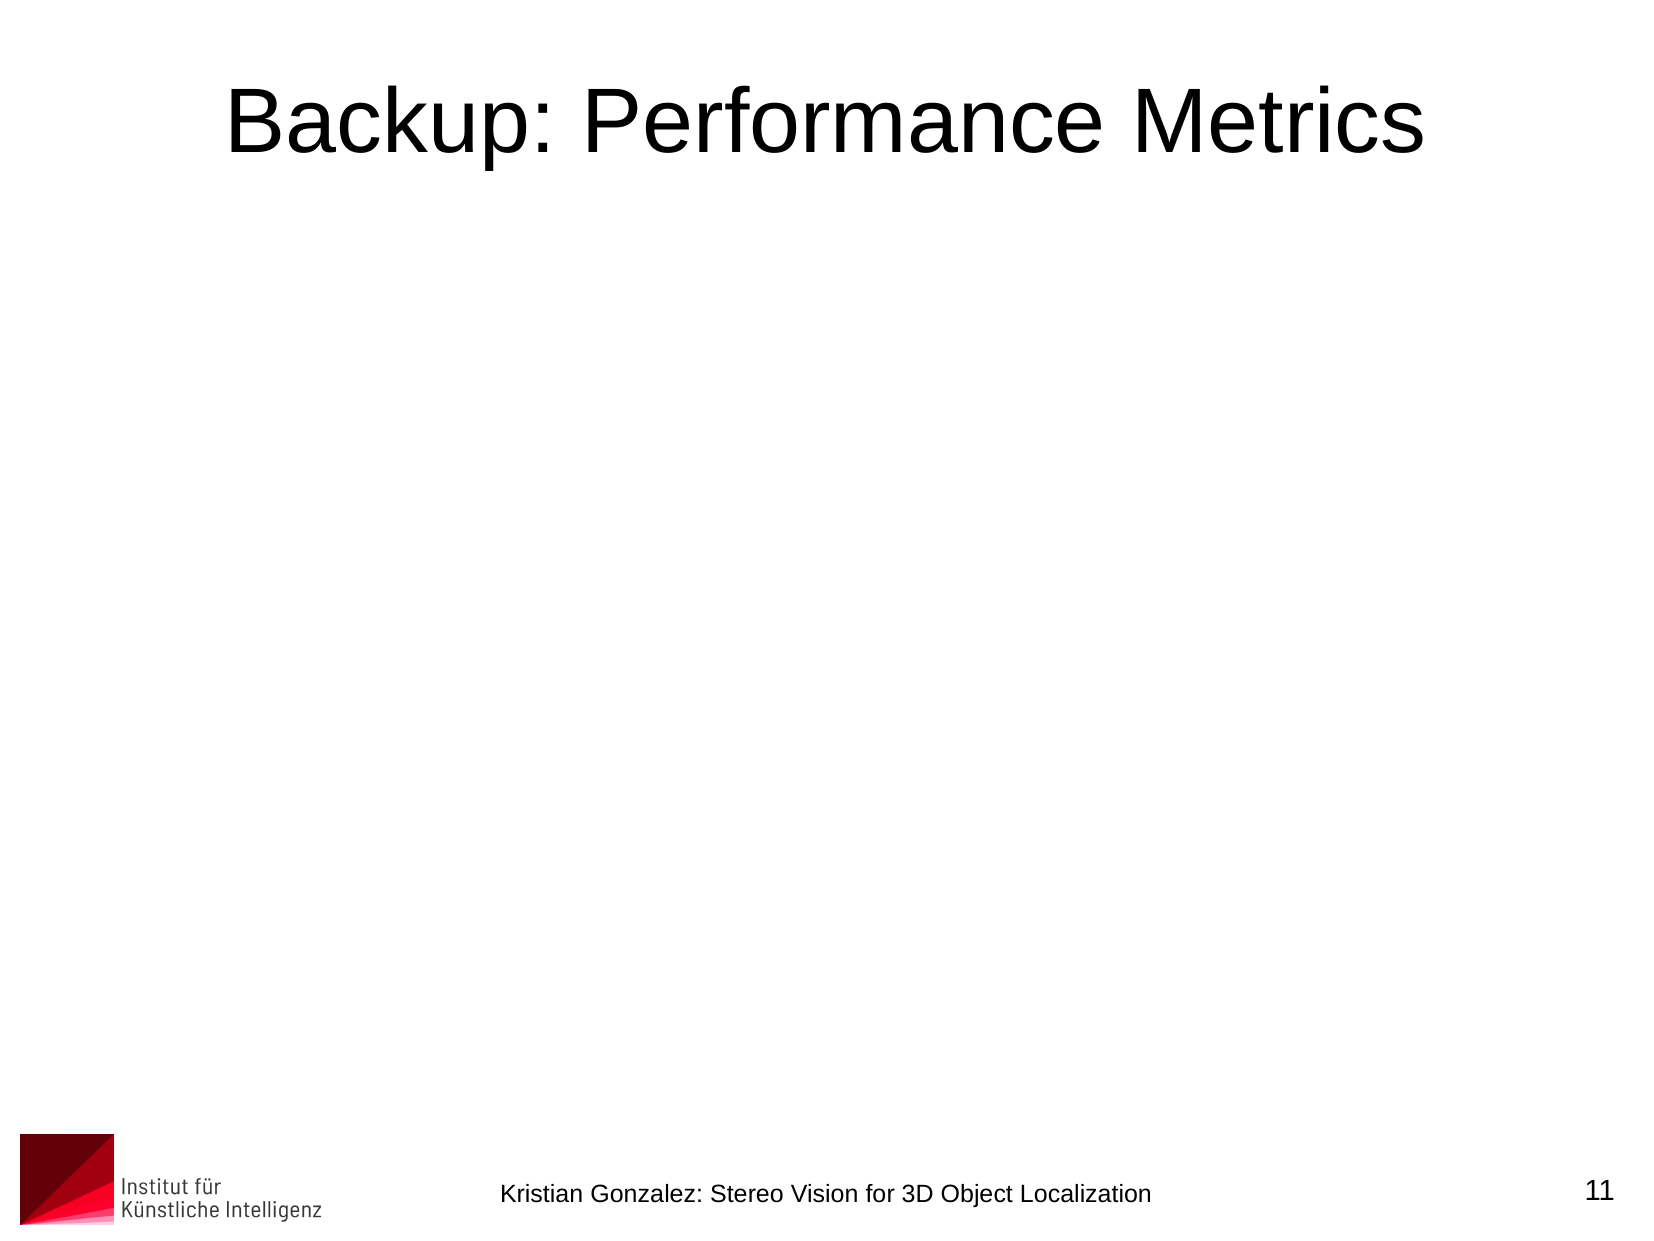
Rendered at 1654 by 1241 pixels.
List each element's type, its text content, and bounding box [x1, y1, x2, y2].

picture [20, 1134, 321, 1225]
title Backup: Performance Metrics [170, 53, 1483, 189]
